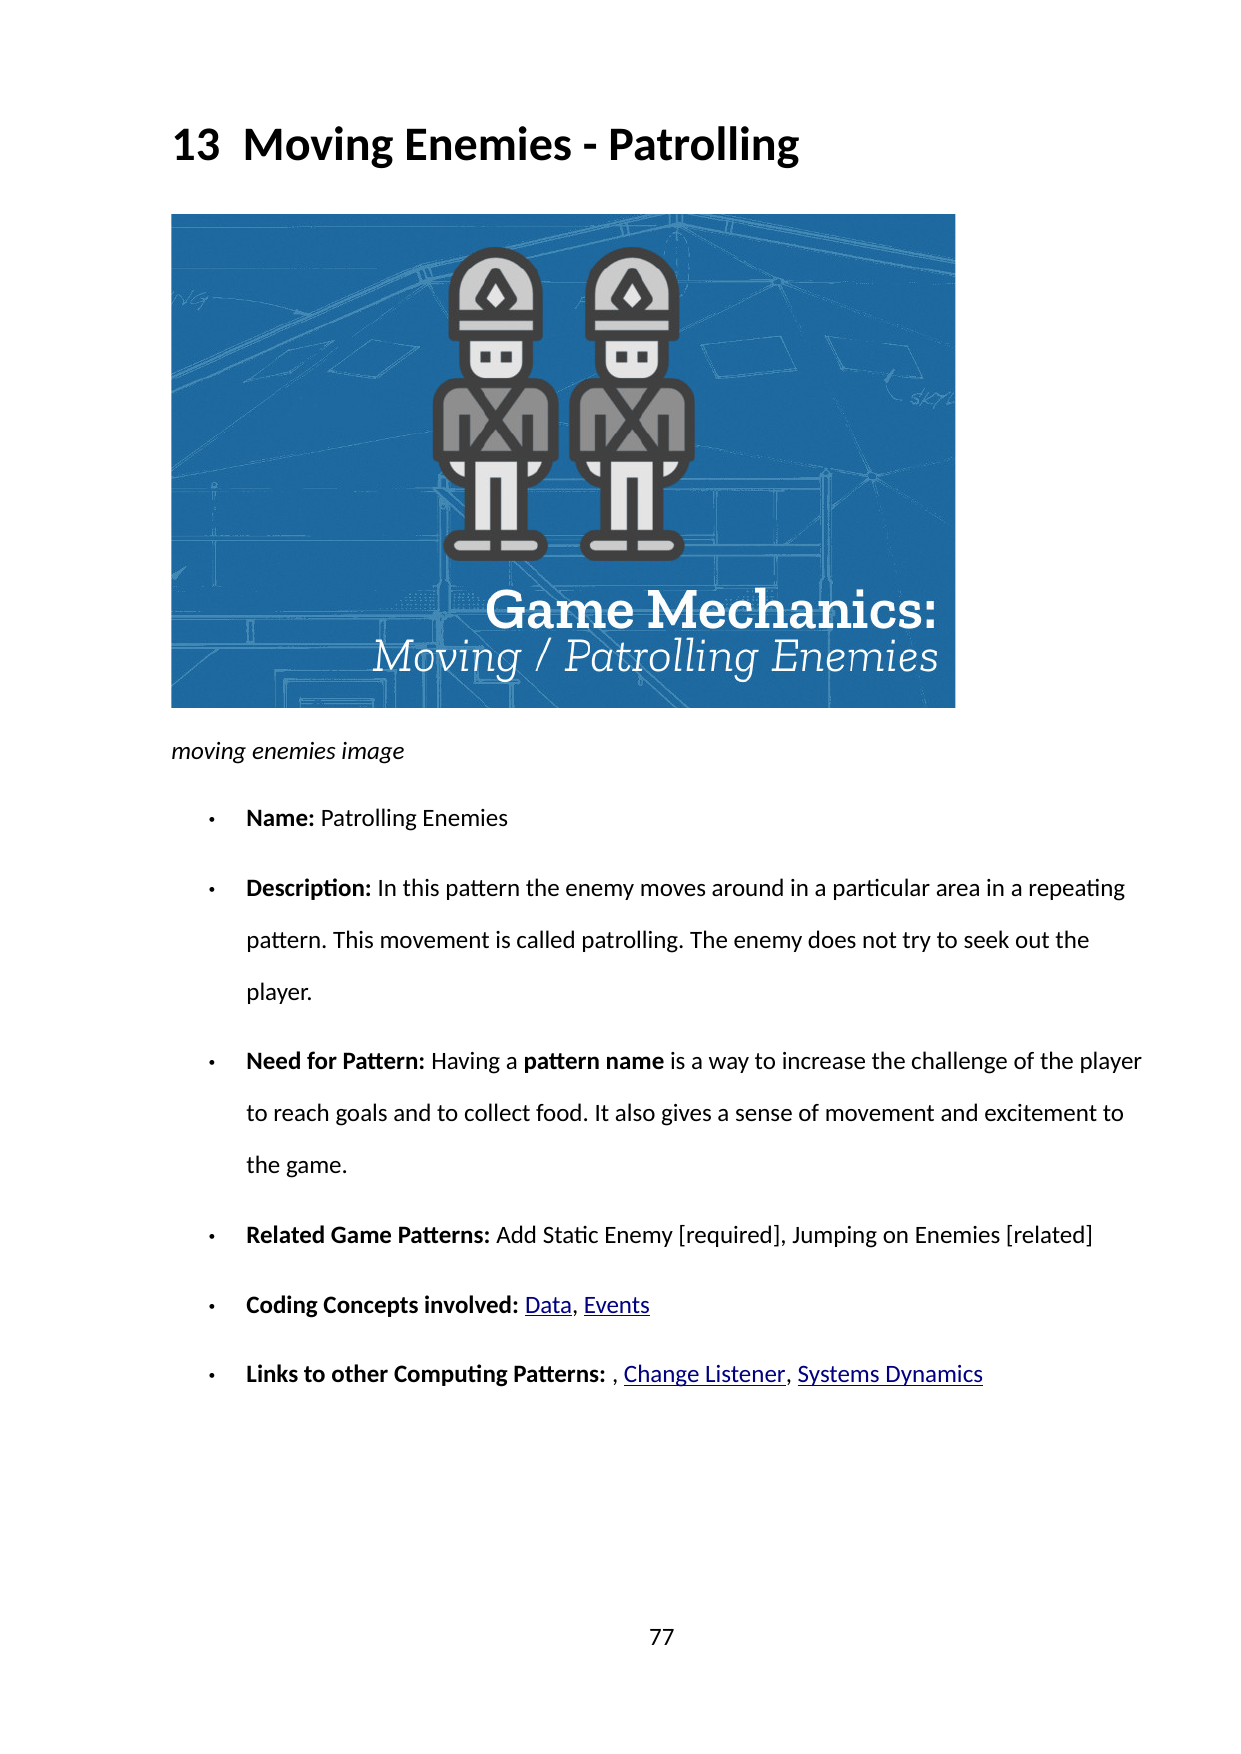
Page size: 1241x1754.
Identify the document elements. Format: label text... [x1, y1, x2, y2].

list Description: In this pattern the enemy moves around in a particular area in a repeating pattern. This movement is called patrolling. The enemy does not try to seek out the player. [209, 872, 1152, 1006]
text moving enemies image [171, 735, 1152, 765]
list Coding Concepts involved: Data, Events [209, 1289, 1152, 1319]
list Need for Pattern: Having a pattern name is a way to increase the challenge of the player to reach goals and to collect food. It also gives a sense of movement and excitement to the game. [209, 1045, 1152, 1180]
list Links to other Computing Patterns: , Change Listener, Systems Dynamics [209, 1358, 1152, 1389]
list Name: Patrolling Enemies [209, 802, 1152, 833]
list Related Game Patterns: Add Static Enemy [required], Jumping on Enemies [related] [209, 1219, 1152, 1249]
picture [171, 214, 956, 708]
subtitle Moving Enemies - Patrolling [171, 113, 1152, 172]
